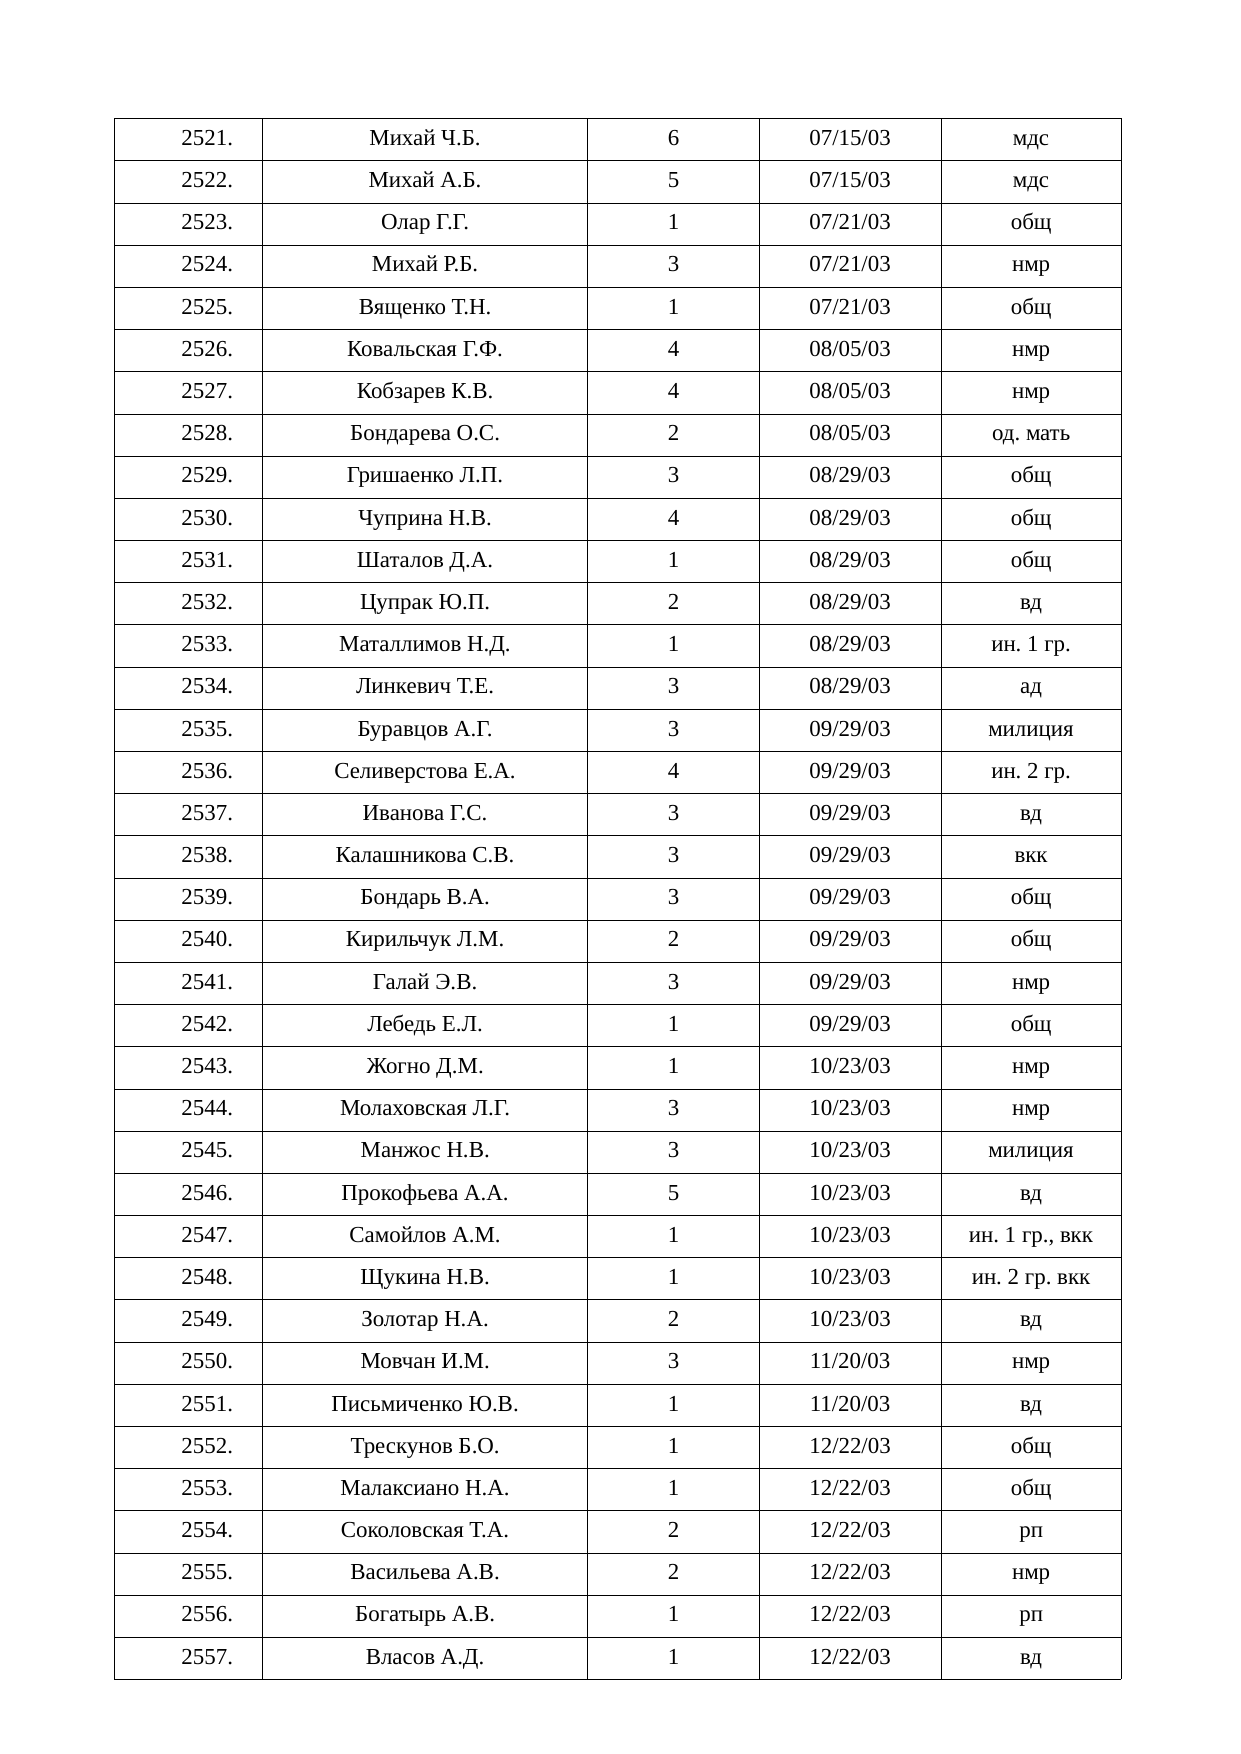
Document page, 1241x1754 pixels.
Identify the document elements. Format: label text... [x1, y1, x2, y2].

table_cell 3 [588, 457, 759, 498]
table_cell [115, 1174, 262, 1215]
table_cell 29.09.03 [760, 1005, 941, 1046]
table_cell нмр [942, 246, 1121, 287]
table_cell [115, 330, 262, 371]
table_cell Щукина Н.В. [263, 1258, 587, 1299]
table_cell 29.08.03 [760, 457, 941, 498]
table_cell 4 [588, 372, 759, 413]
table_cell 20.11.03 [760, 1385, 941, 1426]
table_cell 23.10.03 [760, 1132, 941, 1173]
table_cell 1 [588, 1047, 759, 1088]
table_cell 21.07.03 [760, 246, 941, 287]
table_cell [115, 752, 262, 793]
table_cell Галай Э.В. [263, 963, 587, 1004]
table_cell 23.10.03 [760, 1174, 941, 1215]
table_cell Олар Г.Г. [263, 204, 587, 245]
table_cell Трескунов Б.О. [263, 1427, 587, 1468]
table_cell 21.07.03 [760, 288, 941, 329]
table_cell 29.08.03 [760, 583, 941, 624]
table_cell Прокофьева А.А. [263, 1174, 587, 1215]
table_cell 29.09.03 [760, 963, 941, 1004]
table_cell 3 [588, 246, 759, 287]
table_cell общ [942, 288, 1121, 329]
table_cell [115, 1511, 262, 1552]
table_cell Вященко Т.Н. [263, 288, 587, 329]
table_cell ин. 2 гр. [942, 752, 1121, 793]
table_cell 4 [588, 752, 759, 793]
table_cell общ [942, 1005, 1121, 1046]
table_cell [115, 625, 262, 667]
table_cell нмр [942, 963, 1121, 1004]
table_cell Письмиченко Ю.В. [263, 1385, 587, 1426]
table_cell [115, 1258, 262, 1299]
table_cell 2 [588, 921, 759, 962]
table_cell Кобзарев К.В. [263, 372, 587, 413]
table_cell [115, 583, 262, 624]
table_cell общ [942, 457, 1121, 498]
table_cell [115, 1638, 262, 1679]
table_cell вд [942, 1300, 1121, 1342]
table_cell [115, 879, 262, 920]
table_cell 29.08.03 [760, 668, 941, 709]
table_cell общ [942, 541, 1121, 582]
table_cell Маталлимов Н.Д. [263, 625, 587, 667]
table_cell общ [942, 921, 1121, 962]
table_cell Шаталов Д.А. [263, 541, 587, 582]
table_cell [115, 668, 262, 709]
table_cell общ [942, 879, 1121, 920]
table_cell Малаксиано Н.А. [263, 1469, 587, 1510]
table_cell вд [942, 1638, 1121, 1679]
table_cell мдс [942, 161, 1121, 202]
table_cell [115, 1596, 262, 1637]
table_cell [115, 1005, 262, 1046]
table_cell [115, 836, 262, 877]
table_cell 1 [588, 1638, 759, 1679]
table_cell 22.12.03 [760, 1427, 941, 1468]
table_cell [115, 1300, 262, 1342]
table_cell 22.12.03 [760, 1511, 941, 1552]
table_cell 1 [588, 625, 759, 667]
table_cell 23.10.03 [760, 1300, 941, 1342]
table_cell [115, 161, 262, 202]
table_cell 3 [588, 1132, 759, 1173]
table_cell 3 [588, 879, 759, 920]
table_cell ин. 2 гр. вкк [942, 1258, 1121, 1299]
table_cell Золотар Н.А. [263, 1300, 587, 1342]
table_cell Богатырь А.В. [263, 1596, 587, 1637]
table_cell 3 [588, 1090, 759, 1131]
table_cell 1 [588, 1596, 759, 1637]
table_cell 1 [588, 1469, 759, 1510]
table_cell Селиверстова Е.А. [263, 752, 587, 793]
table_cell Цупрак Ю.П. [263, 583, 587, 624]
table_cell 15.07.03 [760, 119, 941, 160]
table_cell 1 [588, 204, 759, 245]
table_cell 05.08.03 [760, 330, 941, 371]
table_cell [115, 499, 262, 540]
table_cell [115, 1216, 262, 1257]
table_cell 23.10.03 [760, 1258, 941, 1299]
table_cell 05.08.03 [760, 372, 941, 413]
table_cell [115, 541, 262, 582]
table_cell 2 [588, 1511, 759, 1552]
table_cell Мовчан И.М. [263, 1343, 587, 1384]
table_cell рп [942, 1596, 1121, 1637]
table_cell 29.09.03 [760, 794, 941, 835]
table_cell 1 [588, 1258, 759, 1299]
table_cell Молаховская Л.Г. [263, 1090, 587, 1131]
table_cell 23.10.03 [760, 1047, 941, 1088]
table_cell 29.08.03 [760, 499, 941, 540]
table_cell Соколовская Т.А. [263, 1511, 587, 1552]
table_cell рп [942, 1511, 1121, 1552]
table_cell [115, 1090, 262, 1131]
table_cell 22.12.03 [760, 1554, 941, 1595]
table_cell 29.08.03 [760, 541, 941, 582]
table_cell 2 [588, 1554, 759, 1595]
table_cell 05.08.03 [760, 415, 941, 456]
table_cell [115, 288, 262, 329]
table_cell Михай А.Б. [263, 161, 587, 202]
table_cell Линкевич Т.Е. [263, 668, 587, 709]
table_cell вд [942, 583, 1121, 624]
table_cell [115, 1554, 262, 1595]
table_cell Михай Р.Б. [263, 246, 587, 287]
table_cell 6 [588, 119, 759, 160]
table_cell 2 [588, 1300, 759, 1342]
table_cell Манжос Н.В. [263, 1132, 587, 1173]
table_cell Кирильчук Л.М. [263, 921, 587, 962]
table_cell 1 [588, 1216, 759, 1257]
table_cell мдс [942, 119, 1121, 160]
table_cell Самойлов А.М. [263, 1216, 587, 1257]
table_cell Бондарь В.А. [263, 879, 587, 920]
table_cell общ [942, 1469, 1121, 1510]
table_cell [115, 921, 262, 962]
table_cell 5 [588, 161, 759, 202]
table_cell [115, 1469, 262, 1510]
table_cell 3 [588, 794, 759, 835]
table_cell [115, 372, 262, 413]
table_cell Чуприна Н.В. [263, 499, 587, 540]
table_cell 22.12.03 [760, 1596, 941, 1637]
table_cell 3 [588, 963, 759, 1004]
table_cell Михай Ч.Б. [263, 119, 587, 160]
table_cell нмр [942, 1554, 1121, 1595]
table_cell вд [942, 1385, 1121, 1426]
table_cell общ [942, 204, 1121, 245]
table_cell 29.08.03 [760, 625, 941, 667]
table_cell 1 [588, 1385, 759, 1426]
table_cell Васильева А.В. [263, 1554, 587, 1595]
table_cell [115, 1385, 262, 1426]
table_cell [115, 415, 262, 456]
table_cell ин. 1 гр. [942, 625, 1121, 667]
table_cell [115, 119, 262, 160]
table_cell од. мать [942, 415, 1121, 456]
table_cell Лебедь Е.Л. [263, 1005, 587, 1046]
table_cell общ [942, 499, 1121, 540]
table_cell милиция [942, 710, 1121, 751]
table_cell Бондарева О.С. [263, 415, 587, 456]
table_cell 1 [588, 288, 759, 329]
table_cell 29.09.03 [760, 710, 941, 751]
table_cell 3 [588, 836, 759, 877]
table_cell нмр [942, 372, 1121, 413]
table_cell 21.07.03 [760, 204, 941, 245]
table_cell вд [942, 1174, 1121, 1215]
table_cell 4 [588, 330, 759, 371]
table_cell 2 [588, 415, 759, 456]
table_cell 29.09.03 [760, 752, 941, 793]
table_cell общ [942, 1427, 1121, 1468]
table_cell Жогно Д.М. [263, 1047, 587, 1088]
table_cell [115, 457, 262, 498]
table_cell Власов А.Д. [263, 1638, 587, 1679]
table_cell Иванова Г.С. [263, 794, 587, 835]
table_cell 22.12.03 [760, 1638, 941, 1679]
table_cell Гришаенко Л.П. [263, 457, 587, 498]
table_cell вкк [942, 836, 1121, 877]
table_cell нмр [942, 330, 1121, 371]
table_cell Ковальская Г.Ф. [263, 330, 587, 371]
table_cell 20.11.03 [760, 1343, 941, 1384]
table_cell Калашникова С.В. [263, 836, 587, 877]
table_cell 29.09.03 [760, 879, 941, 920]
table_cell 22.12.03 [760, 1469, 941, 1510]
table_cell 2 [588, 583, 759, 624]
table_cell [115, 1047, 262, 1088]
table_cell ад [942, 668, 1121, 709]
table_cell [115, 204, 262, 245]
table_cell Буравцов А.Г. [263, 710, 587, 751]
table_cell [115, 1427, 262, 1468]
table_cell 3 [588, 710, 759, 751]
table_cell 3 [588, 1343, 759, 1384]
table_cell 1 [588, 1427, 759, 1468]
table_cell [115, 1132, 262, 1173]
table_cell [115, 1343, 262, 1384]
table_cell 29.09.03 [760, 836, 941, 877]
table_cell 3 [588, 668, 759, 709]
table_cell нмр [942, 1343, 1121, 1384]
table_cell ин. 1 гр., вкк [942, 1216, 1121, 1257]
table_cell [115, 710, 262, 751]
table_cell 23.10.03 [760, 1090, 941, 1131]
table_cell 1 [588, 541, 759, 582]
table_cell нмр [942, 1090, 1121, 1131]
table_cell [115, 794, 262, 835]
table_cell 1 [588, 1005, 759, 1046]
table_cell [115, 963, 262, 1004]
table_cell 4 [588, 499, 759, 540]
table_cell 23.10.03 [760, 1216, 941, 1257]
table_cell 15.07.03 [760, 161, 941, 202]
table_cell нмр [942, 1047, 1121, 1088]
table_cell [115, 246, 262, 287]
table_cell 29.09.03 [760, 921, 941, 962]
table_cell 5 [588, 1174, 759, 1215]
table_cell вд [942, 794, 1121, 835]
table_cell милиция [942, 1132, 1121, 1173]
